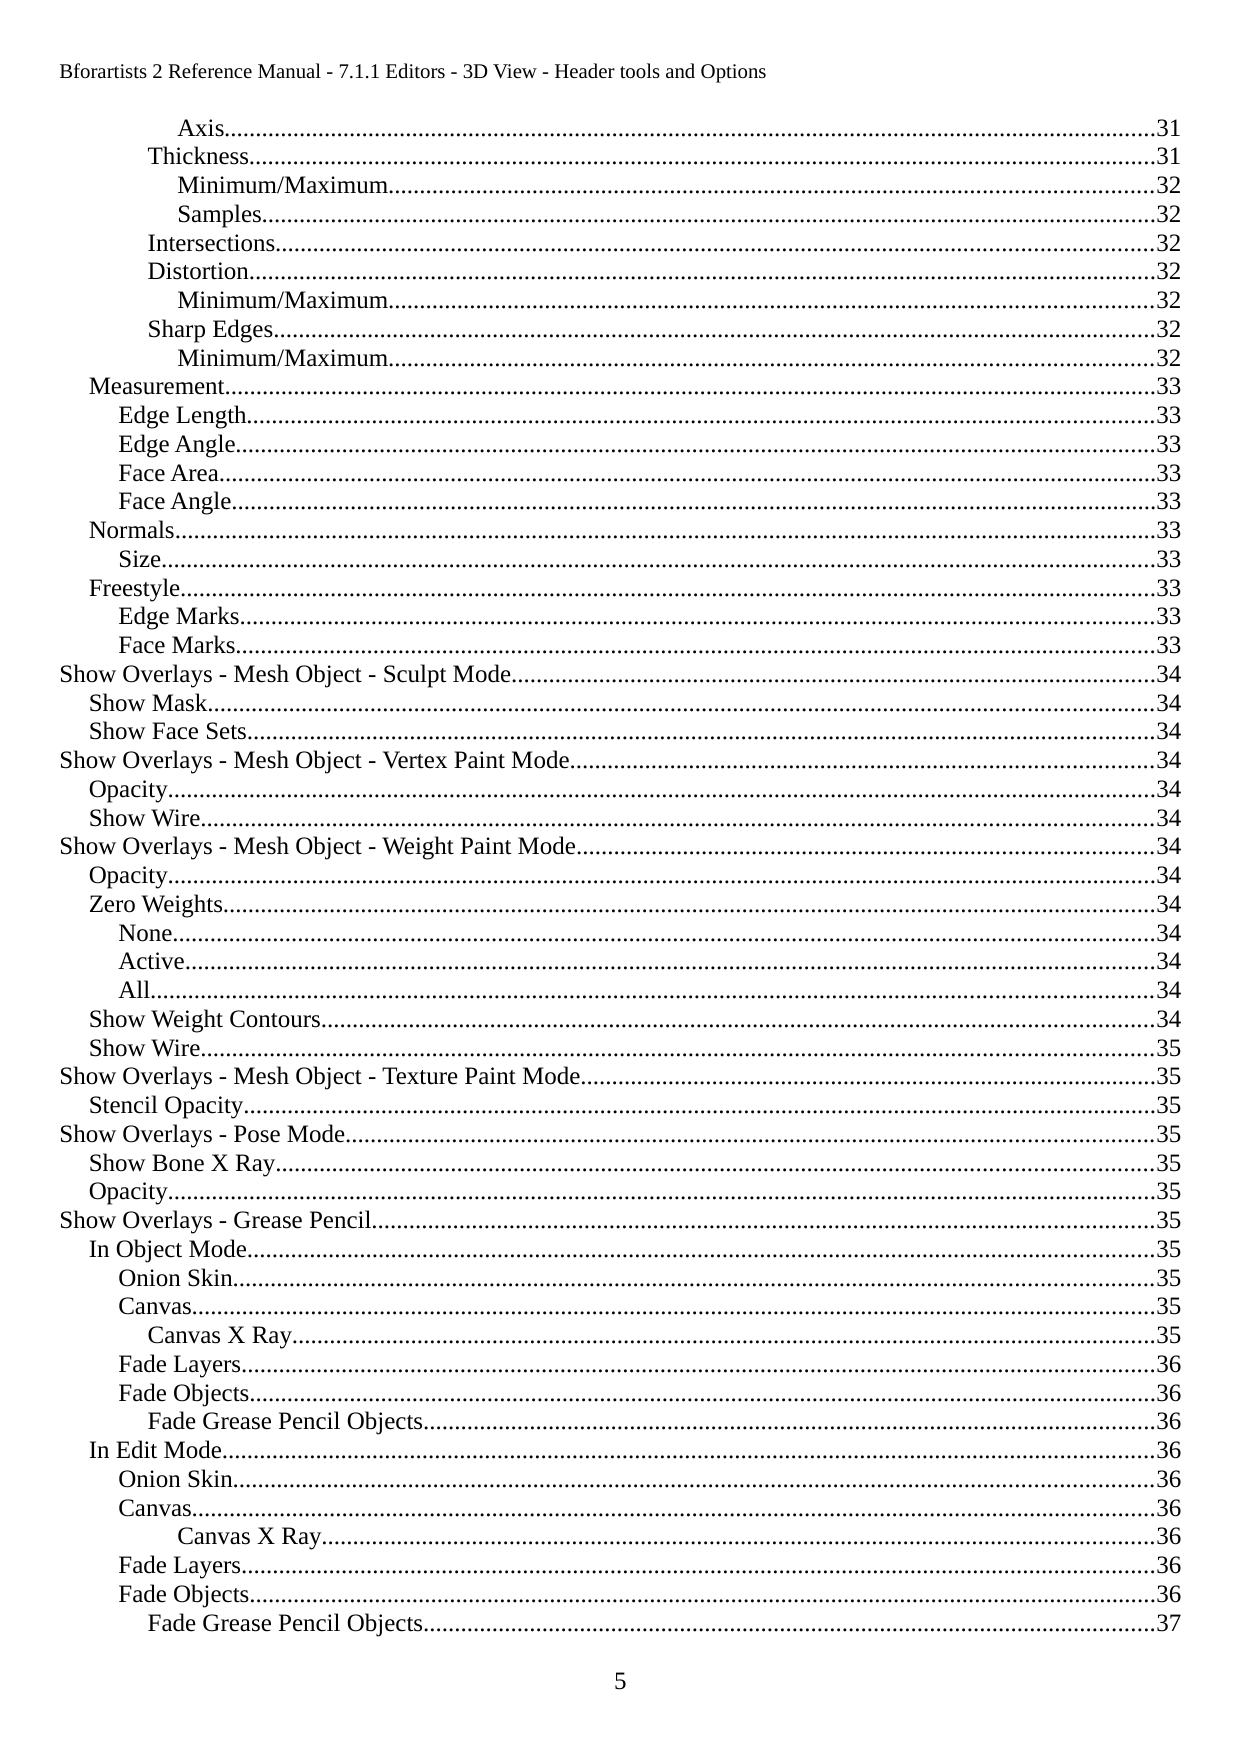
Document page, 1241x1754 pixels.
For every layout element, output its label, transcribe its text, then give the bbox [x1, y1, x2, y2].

text All 34 [118, 975, 1181, 1004]
text Fade Objects 36 [118, 1579, 1181, 1608]
text Distortion 32 [147, 256, 1181, 285]
text Fade Grease Pencil Objects 37 [147, 1608, 1181, 1636]
text Face Marks 33 [118, 630, 1181, 659]
text Fade Layers 36 [118, 1349, 1181, 1378]
text Face Angle 33 [118, 486, 1181, 515]
text Show Bone X Ray 35 [88, 1148, 1181, 1176]
text Show Overlays - Mesh Object - Sculpt Mode 34 [59, 659, 1181, 688]
text Onion Skin 35 [118, 1263, 1181, 1291]
text Zero Weights 34 [88, 889, 1181, 918]
text Fade Objects 36 [118, 1378, 1181, 1406]
text Sharp Edges 32 [147, 314, 1181, 343]
text Face Area 33 [118, 458, 1181, 486]
text Canvas 36 [118, 1493, 1181, 1521]
text Show Overlays - Mesh Object - Texture Paint Mode 35 [59, 1061, 1181, 1090]
text Canvas X Ray 36 [177, 1521, 1181, 1550]
text Measurement 33 [88, 371, 1181, 400]
text Show Face Sets 34 [88, 716, 1181, 745]
text In Edit Mode 36 [88, 1435, 1181, 1464]
text Fade Layers 36 [118, 1550, 1181, 1579]
text Edge Angle 33 [118, 429, 1181, 458]
text Size 33 [118, 544, 1181, 573]
text Show Mask 34 [88, 688, 1181, 716]
text Fade Grease Pencil Objects 36 [147, 1406, 1181, 1435]
text Minimum/Maximum 32 [177, 170, 1181, 199]
text Show Overlays - Pose Mode 35 [59, 1119, 1181, 1148]
text Freestyle 33 [88, 573, 1181, 601]
text Samples 32 [177, 199, 1181, 228]
text Show Weight Contours 34 [88, 1004, 1181, 1033]
text Minimum/Maximum 32 [177, 343, 1181, 371]
text Opacity 35 [88, 1176, 1181, 1205]
text Show Overlays - Grease Pencil 35 [59, 1205, 1181, 1234]
text None 34 [118, 918, 1181, 946]
text Show Wire 34 [88, 803, 1181, 831]
text Edge Length 33 [118, 400, 1181, 429]
text Opacity 34 [88, 774, 1181, 803]
text Stencil Opacity 35 [88, 1090, 1181, 1119]
text Axis 31 [177, 113, 1181, 141]
text Thickness 31 [147, 141, 1181, 170]
text Edge Marks 33 [118, 601, 1181, 630]
text Show Overlays - Mesh Object - Vertex Paint Mode 34 [59, 745, 1181, 774]
text In Object Mode 35 [88, 1234, 1181, 1263]
text Active 34 [118, 946, 1181, 975]
text Canvas 35 [118, 1291, 1181, 1320]
text Show Overlays - Mesh Object - Weight Paint Mode 34 [59, 831, 1181, 860]
text Intersections 32 [147, 228, 1181, 256]
text Minimum/Maximum 32 [177, 285, 1181, 314]
text Normals 33 [88, 515, 1181, 544]
text Onion Skin 36 [118, 1464, 1181, 1493]
text Canvas X Ray 35 [147, 1320, 1181, 1349]
text Opacity 34 [88, 860, 1181, 889]
text Show Wire 35 [88, 1033, 1181, 1061]
